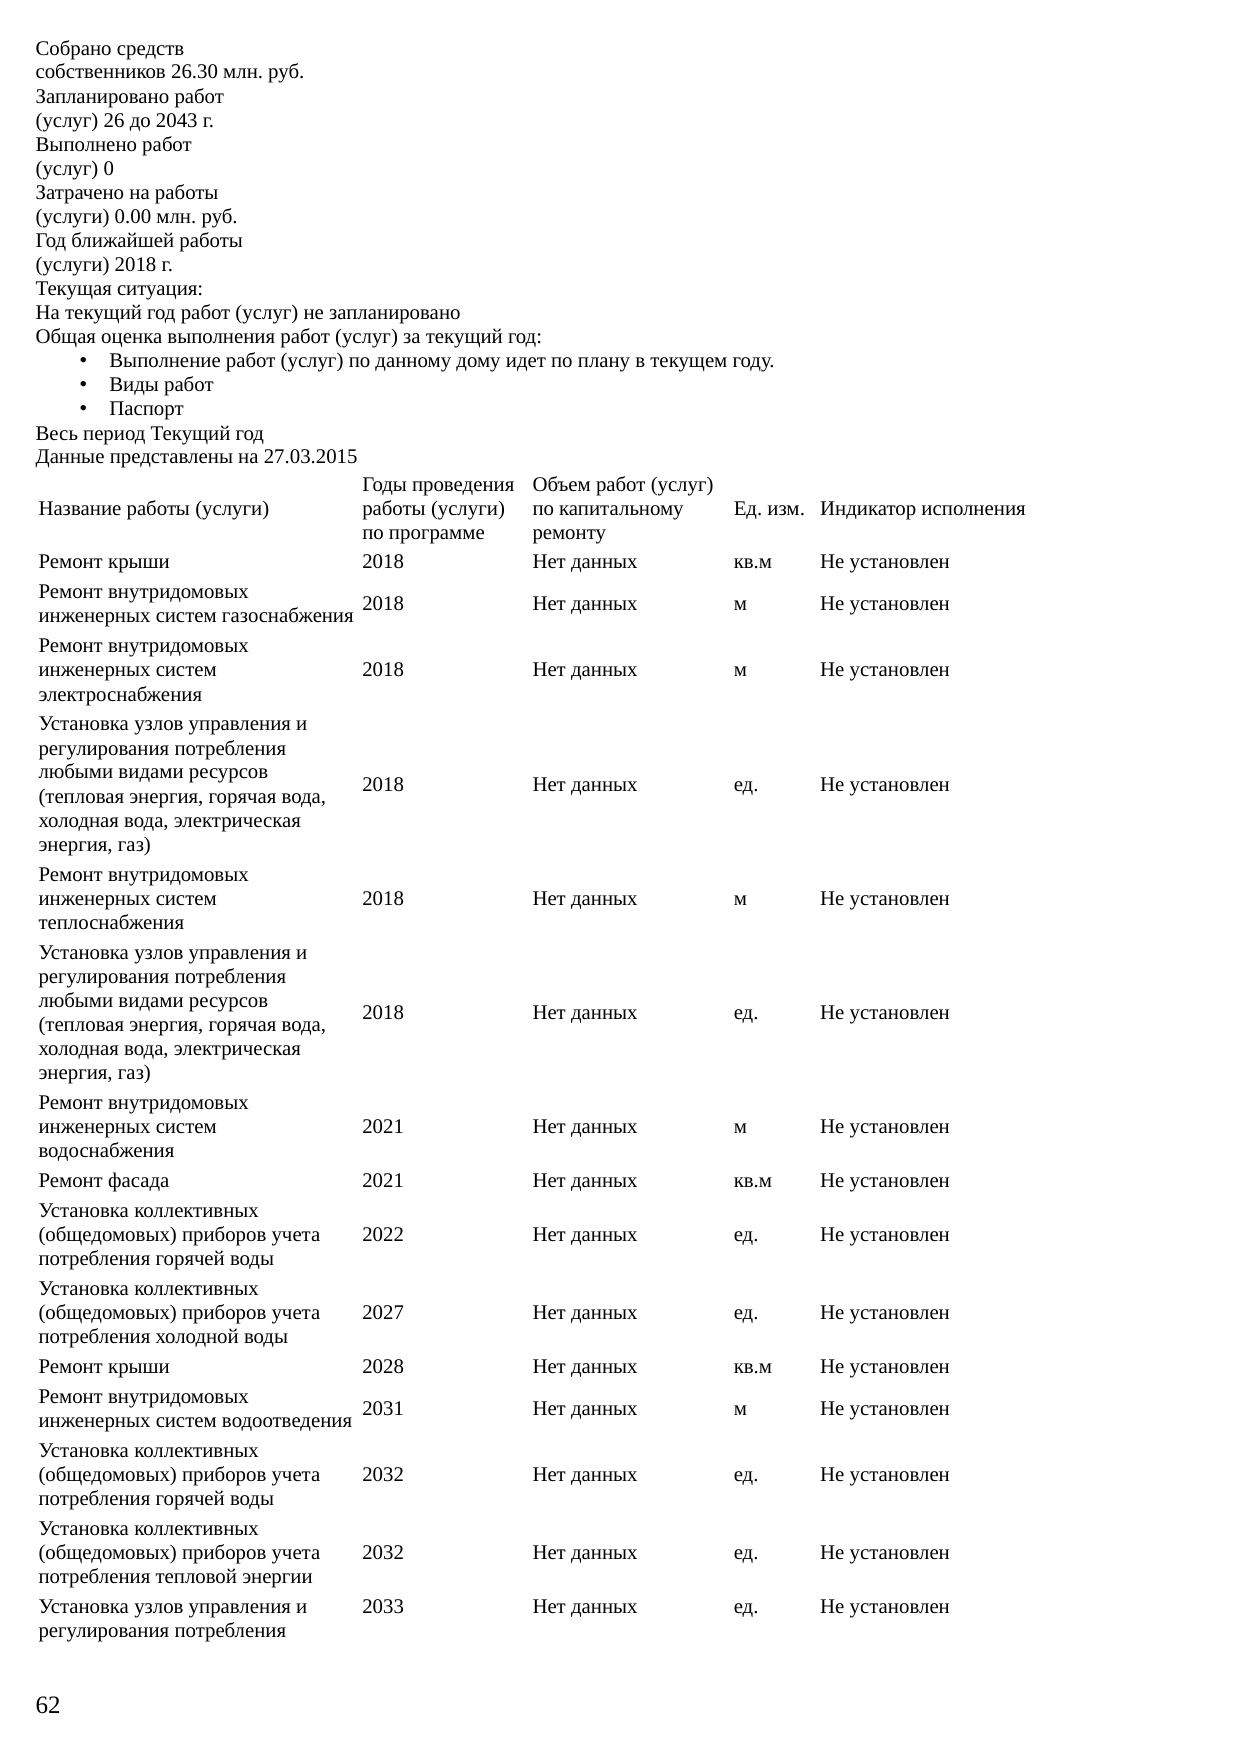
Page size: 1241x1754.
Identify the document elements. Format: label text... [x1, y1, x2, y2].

table_cell 2018 [359, 859, 529, 937]
text Весь период Текущий год [35, 420, 1205, 444]
table_cell Не установлен [817, 1165, 1076, 1195]
list Виды работ [79, 372, 1205, 396]
table_cell Не установлен [817, 1381, 1076, 1435]
table_cell Нет данных [529, 1513, 731, 1591]
table_cell Не установлен [817, 630, 1076, 708]
table_cell [1076, 1435, 1205, 1513]
table_cell Нет данных [529, 1195, 731, 1273]
table_cell 2021 [359, 1165, 529, 1195]
table_cell Ремонт внутридомовых инженерных систем газоснабжения [35, 576, 359, 630]
table_cell Нет данных [529, 576, 731, 630]
table_cell м [731, 1381, 817, 1435]
table_cell Нет данных [529, 709, 731, 859]
table_cell Не установлен [817, 1273, 1076, 1351]
table_cell Не установлен [817, 547, 1076, 576]
table_cell 2018 [359, 576, 529, 630]
table_cell [1076, 547, 1205, 576]
table_cell Установка узлов управления и регулирования потребления любыми видами ресурсов (тепловая энергия, горячая вода, холодная вода, электрическая энергия, газ) [35, 937, 359, 1087]
table_cell Ремонт внутридомовых инженерных систем электроснабжения [35, 630, 359, 708]
table_cell м [731, 1087, 817, 1165]
text Запланировано работ (услуг) 26 до 2043 г. [35, 83, 1205, 132]
table_cell Не установлен [817, 1435, 1076, 1513]
list Паспорт [79, 396, 1205, 420]
table_cell кв.м [731, 1165, 817, 1195]
table_cell 2018 [359, 937, 529, 1087]
table_cell Ремонт крыши [35, 1351, 359, 1381]
text Общая оценка выполнения работ (услуг) за текущий год: [35, 324, 1205, 348]
table_cell [1076, 1591, 1205, 1645]
table_cell Нет данных [529, 1273, 731, 1351]
text Выполнено работ (услуг) 0 [35, 132, 1205, 180]
table_cell 2031 [359, 1381, 529, 1435]
table_cell м [731, 859, 817, 937]
text Текущая ситуация: [35, 276, 1205, 300]
table_cell Нет данных [529, 1351, 731, 1381]
table_cell [1076, 1351, 1205, 1381]
table_cell Ремонт фасада [35, 1165, 359, 1195]
table_cell [1076, 1165, 1205, 1195]
table_cell 2022 [359, 1195, 529, 1273]
table_cell [1076, 859, 1205, 937]
table_header Индикатор исполнения [817, 469, 1205, 547]
table_cell Установка коллективных (общедомовых) приборов учета потребления горячей воды [35, 1435, 359, 1513]
table_cell [1076, 1087, 1205, 1165]
table_cell 2032 [359, 1513, 529, 1591]
text Собрано средств собственников 26.30 млн. руб. [35, 35, 1205, 83]
table_cell Не установлен [817, 709, 1076, 859]
table_cell Нет данных [529, 859, 731, 937]
table_cell 2028 [359, 1351, 529, 1381]
table_cell [1076, 1381, 1205, 1435]
table_cell [1076, 1195, 1205, 1273]
table_cell м [731, 630, 817, 708]
text Данные представлены на 27.03.2015 [35, 444, 1205, 468]
list Выполнение работ (услуг) по данному дому идет по плану в текущем году. [79, 348, 1205, 372]
table_cell [1076, 709, 1205, 859]
table_cell Не установлен [817, 1513, 1076, 1591]
table_cell 2021 [359, 1087, 529, 1165]
table_cell [1076, 937, 1205, 1087]
table_cell Установка коллективных (общедомовых) приборов учета потребления горячей воды [35, 1195, 359, 1273]
table_cell ед. [731, 937, 817, 1087]
table_cell ед. [731, 1435, 817, 1513]
table_cell [1076, 1273, 1205, 1351]
table_cell Нет данных [529, 1591, 731, 1645]
table_cell Нет данных [529, 1435, 731, 1513]
table_cell Установка узлов управления и регулирования потребления [35, 1591, 359, 1645]
table_cell 2018 [359, 547, 529, 576]
table_header Годы проведения работы (услуги) по программе [359, 469, 529, 547]
table_cell Ремонт внутридомовых инженерных систем водоснабжения [35, 1087, 359, 1165]
table_cell [1076, 630, 1205, 708]
table_cell ед. [731, 1273, 817, 1351]
text Год ближайшей работы (услуги) 2018 г. [35, 228, 1205, 276]
table_cell Не установлен [817, 1195, 1076, 1273]
table_cell Не установлен [817, 1591, 1076, 1645]
table_cell Ремонт внутридомовых инженерных систем водоотведения [35, 1381, 359, 1435]
table_cell Не установлен [817, 1351, 1076, 1381]
table_cell Установка коллективных (общедомовых) приборов учета потребления тепловой энергии [35, 1513, 359, 1591]
table_cell Нет данных [529, 1165, 731, 1195]
table_cell ед. [731, 1513, 817, 1591]
table_cell Не установлен [817, 859, 1076, 937]
table_cell Ремонт крыши [35, 547, 359, 576]
table_cell [1076, 576, 1205, 630]
table_cell [1076, 1513, 1205, 1591]
table_cell Не установлен [817, 576, 1076, 630]
text Затрачено на работы (услуги) 0.00 млн. руб. [35, 180, 1205, 228]
table_cell ед. [731, 709, 817, 859]
table_cell Ремонт внутридомовых инженерных систем теплоснабжения [35, 859, 359, 937]
table_cell 2027 [359, 1273, 529, 1351]
table_cell Установка коллективных (общедомовых) приборов учета потребления холодной воды [35, 1273, 359, 1351]
table_cell Нет данных [529, 630, 731, 708]
table_cell 2018 [359, 630, 529, 708]
table_cell 2033 [359, 1591, 529, 1645]
table_cell Нет данных [529, 1087, 731, 1165]
table_cell кв.м [731, 1351, 817, 1381]
table_cell кв.м [731, 547, 817, 576]
table_cell Не установлен [817, 1087, 1076, 1165]
table_cell 2018 [359, 709, 529, 859]
table_cell 2032 [359, 1435, 529, 1513]
table_header Ед. изм. [731, 469, 817, 547]
table_header Объем работ (услуг) по капитальному ремонту [529, 469, 731, 547]
table_cell Установка узлов управления и регулирования потребления любыми видами ресурсов (тепловая энергия, горячая вода, холодная вода, электрическая энергия, газ) [35, 709, 359, 859]
table_cell ед. [731, 1195, 817, 1273]
table_cell Нет данных [529, 547, 731, 576]
table_cell Нет данных [529, 937, 731, 1087]
table_cell ед. [731, 1591, 817, 1645]
table_cell Не установлен [817, 937, 1076, 1087]
table_cell м [731, 576, 817, 630]
text На текущий год работ (услуг) не запланировано [35, 300, 1205, 324]
table_header Название работы (услуги) [35, 469, 359, 547]
table_cell Нет данных [529, 1381, 731, 1435]
